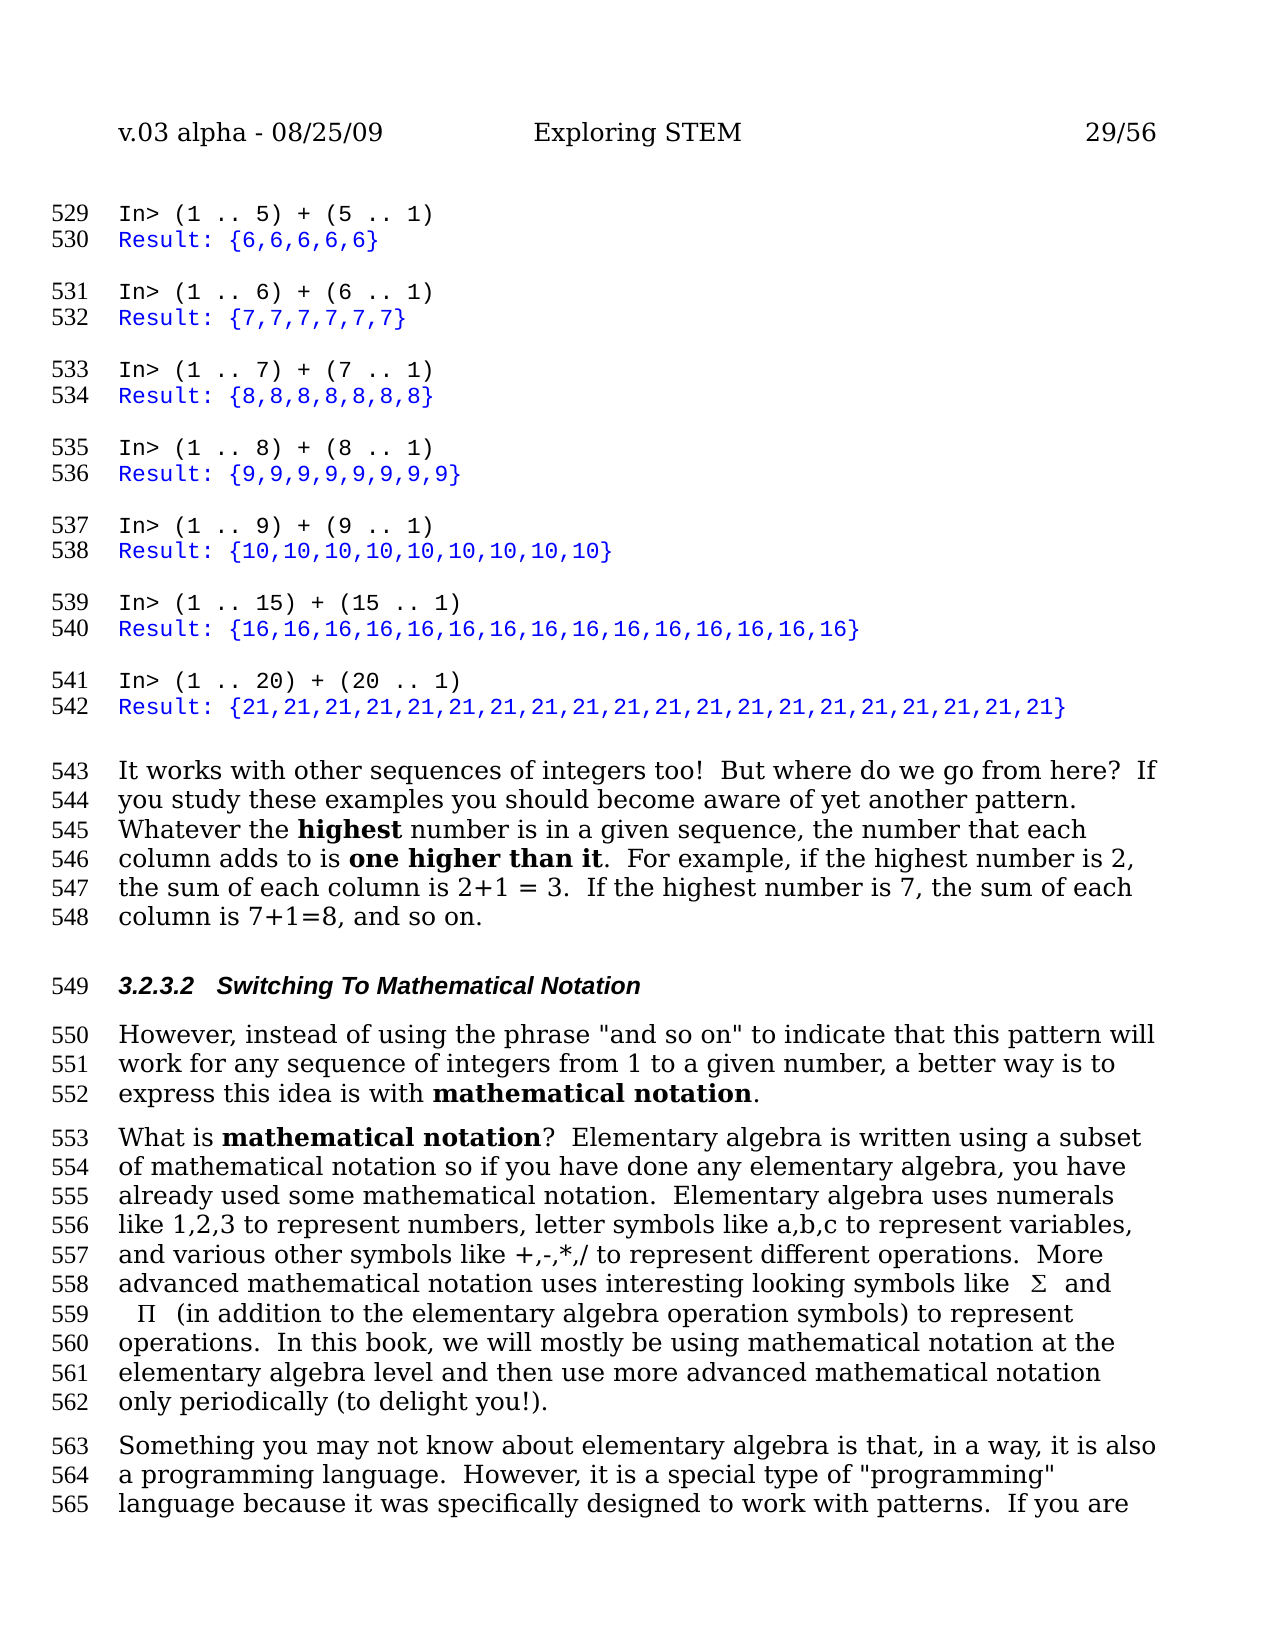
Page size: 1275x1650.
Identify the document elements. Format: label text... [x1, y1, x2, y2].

text What is mathematical notation? Elementary algebra is written using a subset of mathematical notation so if you have done any elementary algebra, you have already used some mathematical notation. Elementary algebra uses numerals like 1,2,3 to represent numbers, letter symbols like a,b,c to represent variables, and various other symbols like +,-,*,/ to represent different operations. More advanced mathematical notation uses interesting looking symbols likeand(in addition to the elementary algebra operation symbols) to represent operations. In this book, we will mostly be using mathematical notation at the elementary algebra level and then use more advanced mathematical notation only periodically (to delight you!). [118, 1123, 1157, 1416]
text In> (1 .. 20) + (20 .. 1) [118, 669, 1157, 696]
subtitle Switching To Mathematical Notation [118, 971, 1157, 999]
text Result: {8,8,8,8,8,8,8} [118, 384, 1157, 410]
text In> (1 .. 5) + (5 .. 1) [118, 203, 1157, 229]
text Result: {6,6,6,6,6} [118, 229, 1157, 254]
text Result: {16,16,16,16,16,16,16,16,16,16,16,16,16,16,16} [118, 618, 1157, 644]
text Result: {9,9,9,9,9,9,9,9} [118, 462, 1157, 488]
text However, instead of using the phrase "and so on" to indicate that this pattern will work for any sequence of integers from 1 to a given number, a better way is to express this idea is with mathematical notation. [118, 1020, 1157, 1108]
text Result: {21,21,21,21,21,21,21,21,21,21,21,21,21,21,21,21,21,21,21,21} [118, 696, 1157, 721]
text In> (1 .. 8) + (8 .. 1) [118, 436, 1157, 462]
text It works with other sequences of integers too! But where do we go from here? If you study these examples you should become aware of yet another pattern. Whatever the highest number is in a given sequence, the number that each column adds to is one higher than it. For example, if the highest number is 2, the sum of each column is 2+1 = 3. If the highest number is 7, the sum of each column is 7+1=8, and so on. [118, 756, 1157, 932]
text Something you may not know about elementary algebra is that, in a way, it is also a programming language. However, it is a special type of "programming" language because it was specifically designed to work with patterns. If you are [118, 1431, 1157, 1519]
text Result: {7,7,7,7,7,7} [118, 306, 1157, 332]
text In> (1 .. 15) + (15 .. 1) [118, 592, 1157, 618]
text In> (1 .. 6) + (6 .. 1) [118, 281, 1157, 306]
text In> (1 .. 9) + (9 .. 1) [118, 514, 1157, 540]
text In> (1 .. 7) + (7 .. 1) [118, 358, 1157, 384]
text Result: {10,10,10,10,10,10,10,10,10} [118, 540, 1157, 566]
